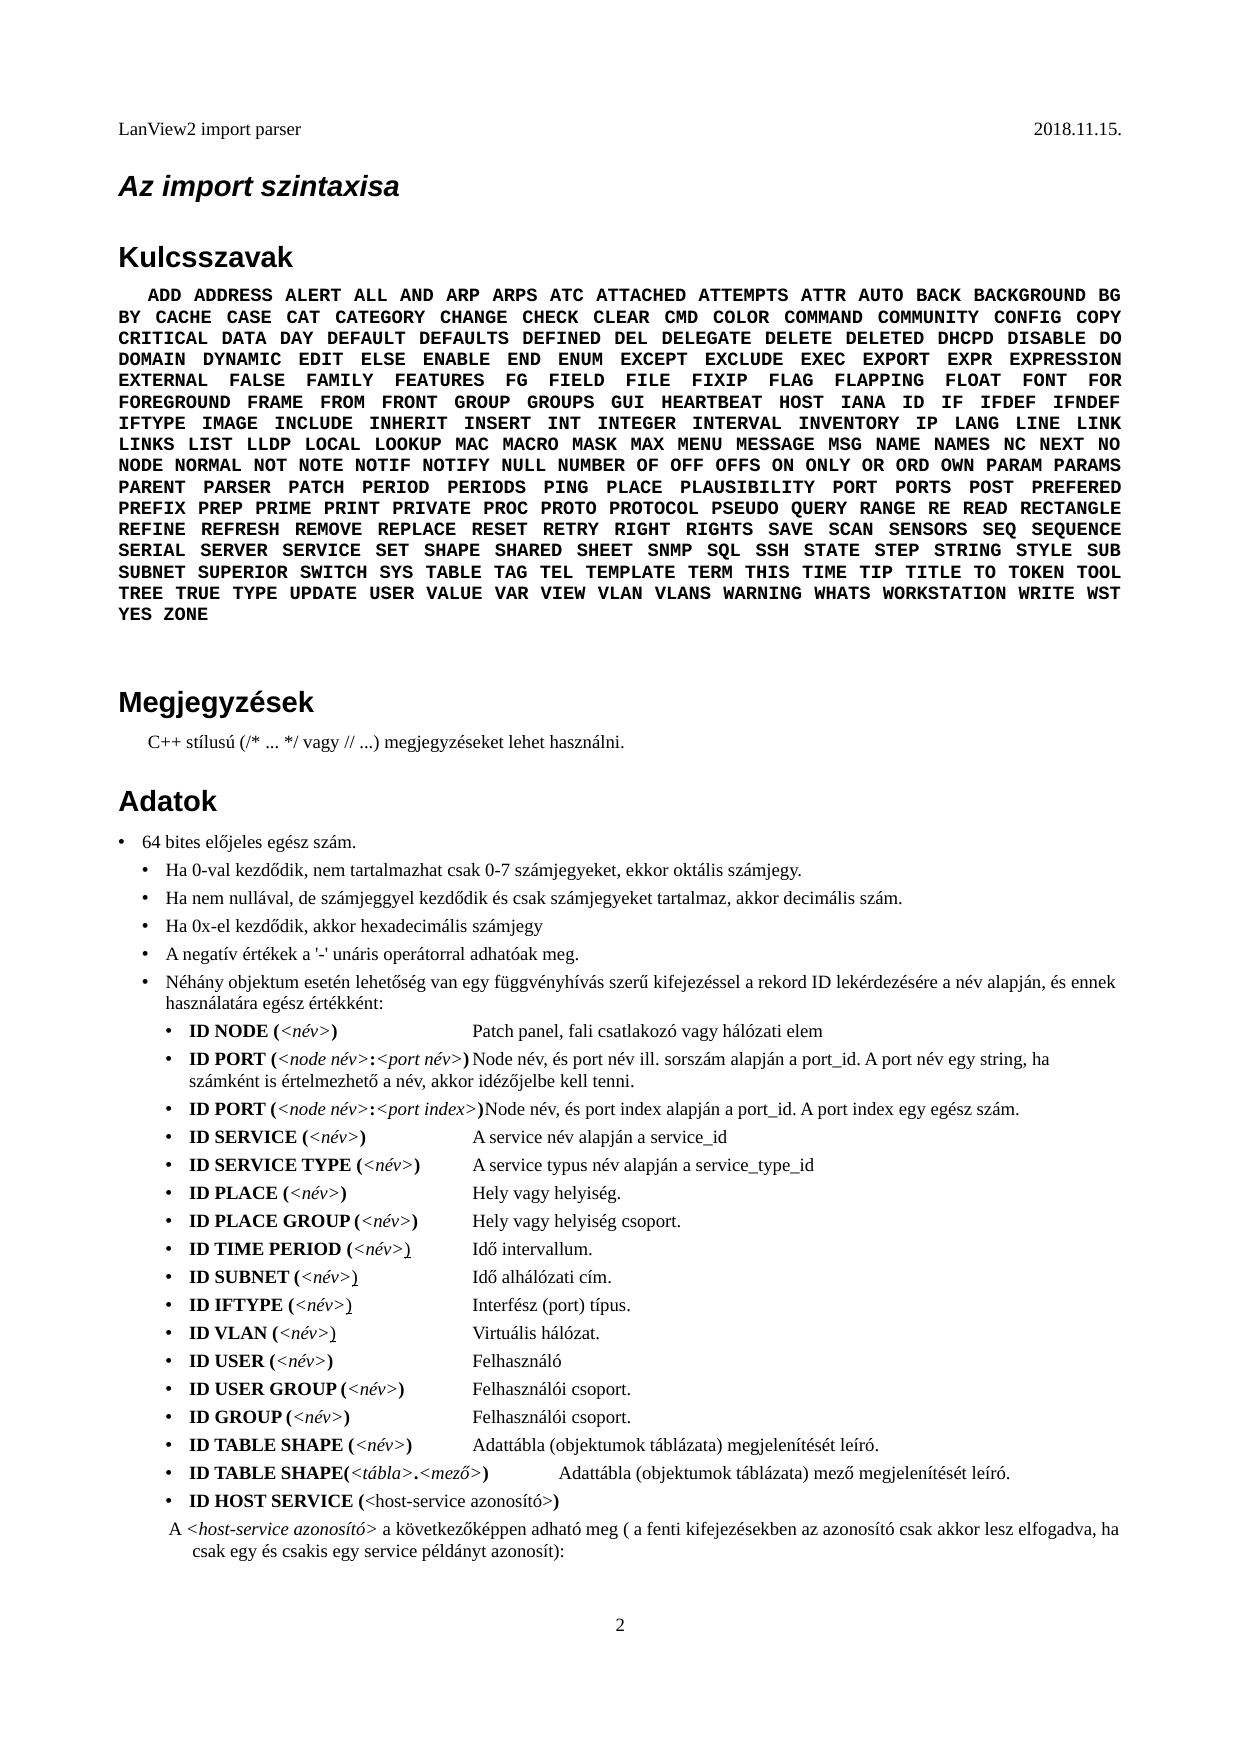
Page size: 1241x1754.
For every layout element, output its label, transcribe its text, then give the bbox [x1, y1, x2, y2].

list ID PLACE (<név>) Hely vagy helyiség. [165, 1182, 1122, 1203]
list Ha 0x-el kezdődik, akkor hexadecimális számjegy [142, 914, 1122, 936]
list ID USER GROUP (<név>) Felhasználói csoport. [165, 1378, 1122, 1399]
list ID SERVICE TYPE (<név>) A service typus név alapján a service_type_id [165, 1154, 1122, 1175]
list Néhány objektum esetén lehetőség van egy függvényhívás szerű kifejezéssel a rekord ID lekérdezésére a név alapján, és ennek használatára egész értékként: [142, 971, 1122, 1014]
list ID USER (<név>) Felhasználó [165, 1350, 1122, 1372]
list ID PORT (<node név>:<port név>) Node név, és port név ill. sorszám alapján a port_id. A port név egy string, ha számként is értelmezhető a név, akkor idézőjelbe kell tenni. [165, 1048, 1122, 1091]
list 64 bites előjeles egész szám. [118, 831, 1122, 852]
list Ha nem nullával, de számjeggyel kezdődik és csak számjegyeket tartalmaz, akkor decimális szám. [142, 887, 1122, 908]
text ADD ADDRESS ALERT ALL AND ARP ARPS ATC ATTACHED ATTEMPTS ATTR AUTO BACK BACKGROUND BG BY CACHE CASE CAT CATEGORY CHANGE CHECK CLEAR CMD COLOR COMMAND COMMUNITY CONFIG COPY CRITICAL DATA DAY DEFAULT DEFAULTS DEFINED DEL DELEGATE DELETE DELETED DHCPD DISABLE DO DOMAIN DYNAMIC EDIT ELSE ENABLE END ENUM EXCEPT EXCLUDE EXEC EXPORT EXPR EXPRESSION EXTERNAL FALSE FAMILY FEATURES FG FIELD FILE FIXIP FLAG FLAPPING FLOAT FONT FOR FOREGROUND FRAME FROM FRONT GROUP GROUPS GUI HEARTBEAT HOST IANA ID IF IFDEF IFNDEF IFTYPE IMAGE INCLUDE INHERIT INSERT INT INTEGER INTERVAL INVENTORY IP LANG LINE LINK LINKS LIST LLDP LOCAL LOOKUP MAC MACRO MASK MAX MENU MESSAGE MSG NAME NAMES NC NEXT NO NODE NORMAL NOT NOTE NOTIF NOTIFY NULL NUMBER OF OFF OFFS ON ONLY OR ORD OWN PARAM PARAMS PARENT PARSER PATCH PERIOD PERIODS PING PLACE PLAUSIBILITY PORT PORTS POST PREFERED PREFIX PREP PRIME PRINT PRIVATE PROC PROTO PROTOCOL PSEUDO QUERY RANGE RE READ RECTANGLE REFINE REFRESH REMOVE REPLACE RESET RETRY RIGHT RIGHTS SAVE SCAN SENSORS SEQ SEQUENCE SERIAL SERVER SERVICE SET SHAPE SHARED SHEET SNMP SQL SSH STATE STEP STRING STYLE SUB SUBNET SUPERIOR SWITCH SYS TABLE TAG TEL TEMPLATE TERM THIS TIME TIP TITLE TO TOKEN TOOL TREE TRUE TYPE UPDATE USER VALUE VAR VIEW VLAN VLANS WARNING WHATS WORKSTATION WRITE WST YES ZONE [118, 286, 1122, 626]
list ID GROUP (<név>) Felhasználói csoport. [165, 1406, 1122, 1428]
text C++ stílusú (/* ... */ vagy // ...) megjegyzéseket lehet használni. [118, 731, 1122, 753]
list ID NODE (<név>) Patch panel, fali csatlakozó vagy hálózati elem [165, 1020, 1122, 1042]
list ID TIME PERIOD (<név>) Idő intervallum. [165, 1238, 1122, 1259]
list ID VLAN (<név>) Virtuális hálózat. [165, 1322, 1122, 1343]
list ID TABLE SHAPE (<név>) Adattábla (objektumok táblázata) megjelenítését leíró. [165, 1434, 1122, 1456]
list ID PORT (<node név>:<port index>) Node név, és port index alapján a port_id. A port index egy egész szám. [165, 1098, 1122, 1119]
subtitle Megjegyzések [118, 685, 1122, 719]
list ID TABLE SHAPE(<tábla>.<mező>) Adattábla (objektumok táblázata) mező megjelenítését leíró. [165, 1462, 1122, 1484]
text A <host-service azonosító> a következőképpen adható meg ( a fenti kifejezésekben az azonosító csak akkor lesz elfogadva, ha csak egy és csakis egy service példányt azonosít): [168, 1518, 1122, 1561]
list ID SERVICE (<név>) A service név alapján a service_id [165, 1126, 1122, 1147]
list ID IFTYPE (<név>) Interfész (port) típus. [165, 1294, 1122, 1316]
subtitle Kulcsszavak [118, 240, 1122, 274]
subtitle Az import szintaxisa [118, 169, 1122, 203]
list ID PLACE GROUP (<név>) Hely vagy helyiség csoport. [165, 1210, 1122, 1231]
subtitle Adatok [118, 784, 1122, 818]
list Ha 0-val kezdődik, nem tartalmazhat csak 0-7 számjegyeket, ekkor oktális számjegy. [142, 858, 1122, 880]
list ID HOST SERVICE (<host-service azonosító>) [165, 1490, 1122, 1512]
list A negatív értékek a '-' unáris operátorral adhatóak meg. [142, 943, 1122, 964]
list ID SUBNET (<név>) Idő alhálózati cím. [165, 1266, 1122, 1287]
